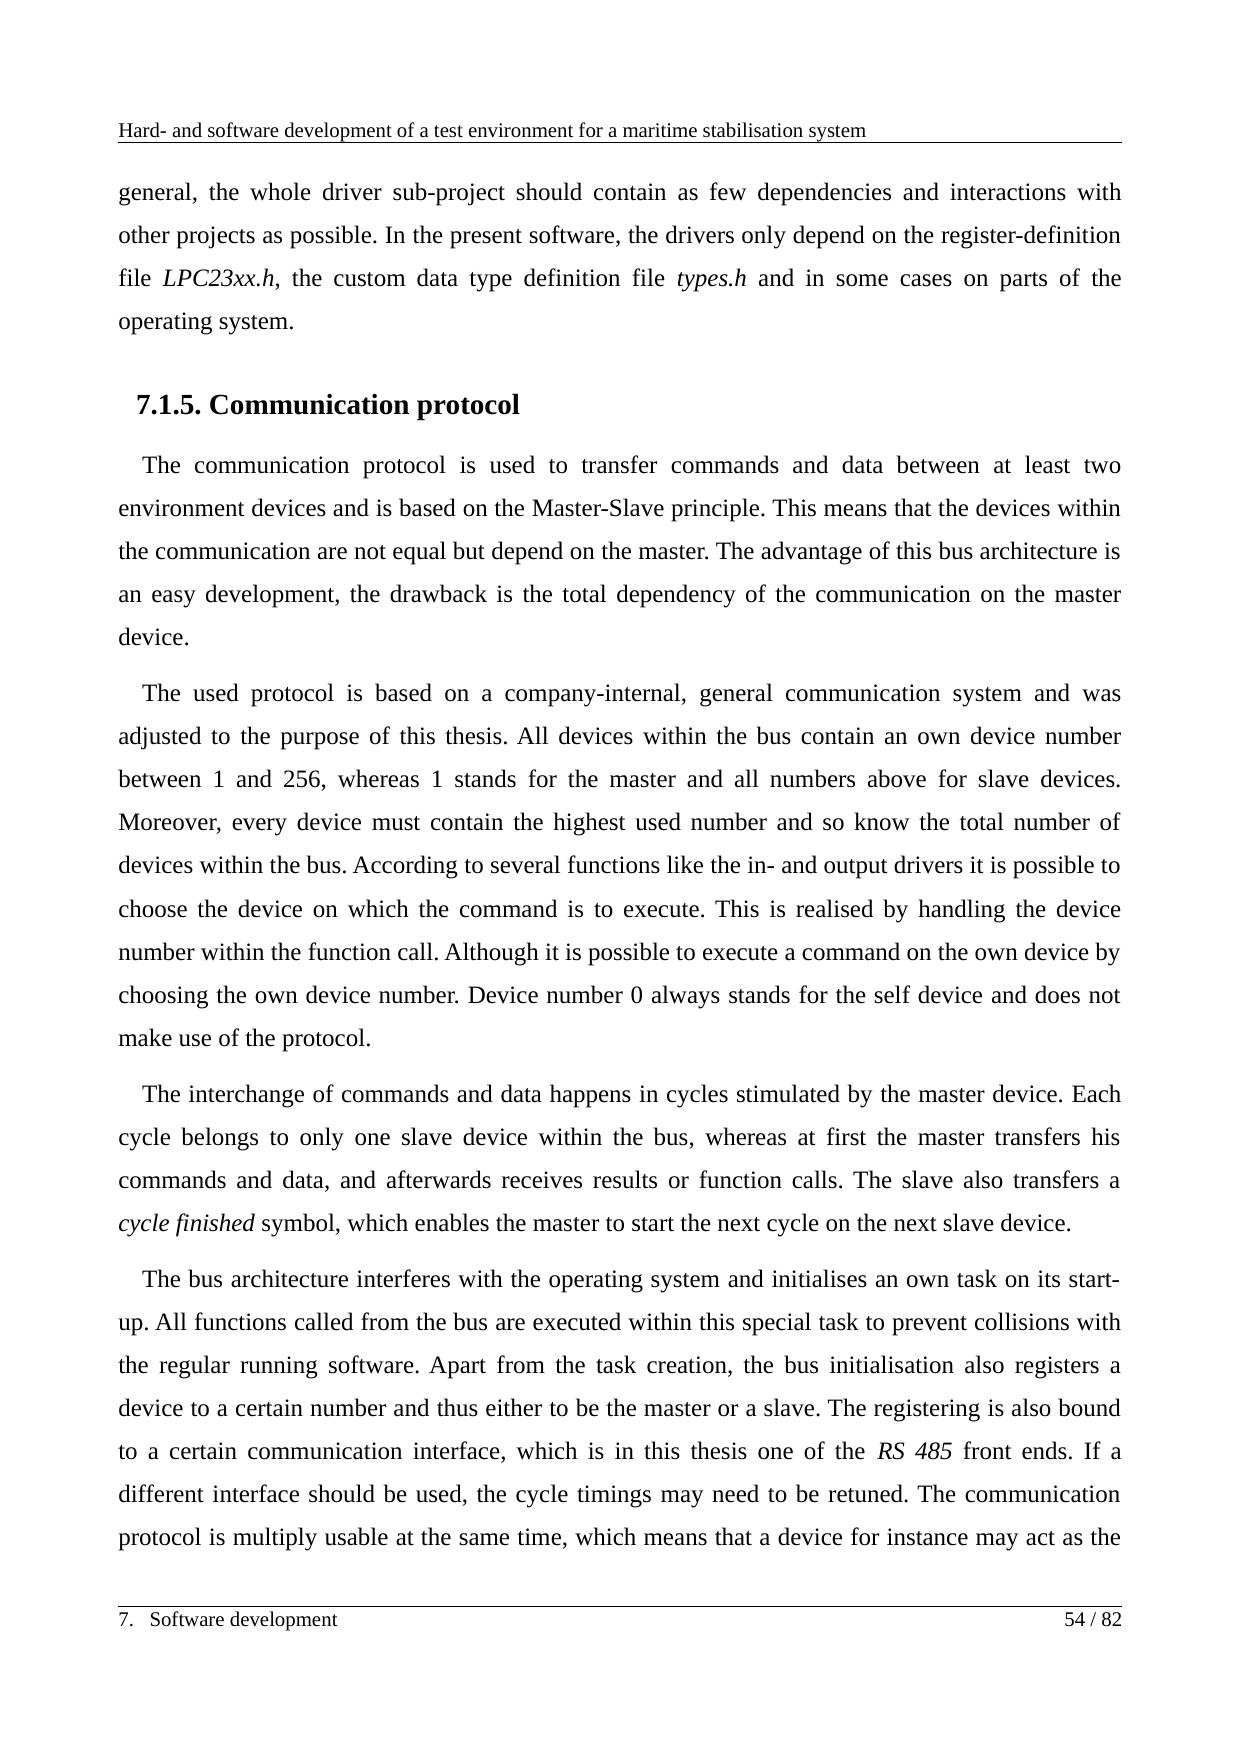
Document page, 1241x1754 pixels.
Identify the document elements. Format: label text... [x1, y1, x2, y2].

text The used protocol is based on a company-internal, general communication system and was adjusted to the purpose of this thesis. All devices within the bus contain an own device number between 1 and 256, whereas 1 stands for the master and all numbers above for slave devices. Moreover, every device must contain the highest used number and so know the total number of devices within the bus. According to several functions like the in- and output drivers it is possible to choose the device on which the command is to execute. This is realised by handling the device number within the function call. Although it is possible to execute a command on the own device by choosing the own device number. Device number 0 always stands for the self device and does not make use of the protocol. [118, 678, 1122, 1052]
text The bus architecture interferes with the operating system and initialises an own task on its start-up. All functions called from the bus are executed within this special task to prevent collisions with the regular running software. Apart from the task creation, the bus initialisation also registers a device to a certain number and thus either to be the master or a slave. The registering is also bound to a certain communication interface, which is in this thesis one of the RS 485 front ends. If a different interface should be used, the cycle timings may need to be retuned. The communication protocol is multiply usable at the same time, which means that a device for instance may act as the [118, 1264, 1122, 1551]
text general, the whole driver sub-project should contain as few dependencies and interactions with other projects as possible. In the present software, the drivers only depend on the register-definition file LPC23xx.h, the custom data type definition file types.h and in some cases on parts of the operating system. [118, 177, 1122, 335]
text The communication protocol is used to transfer commands and data between at least two environment devices and is based on the Master-Slave principle. This means that the devices within the communication are not equal but depend on the master. The advantage of this bus architecture is an easy development, the drawback is the total dependency of the communication on the master device. [118, 450, 1122, 651]
subtitle Communication protocol [118, 387, 1122, 421]
text The interchange of commands and data happens in cycles stimulated by the master device. Each cycle belongs to only one slave device within the bus, whereas at first the master transfers his commands and data, and afterwards receives results or function calls. The slave also transfers a cycle finished symbol, which enables the master to start the next cycle on the next slave device. [118, 1079, 1122, 1237]
